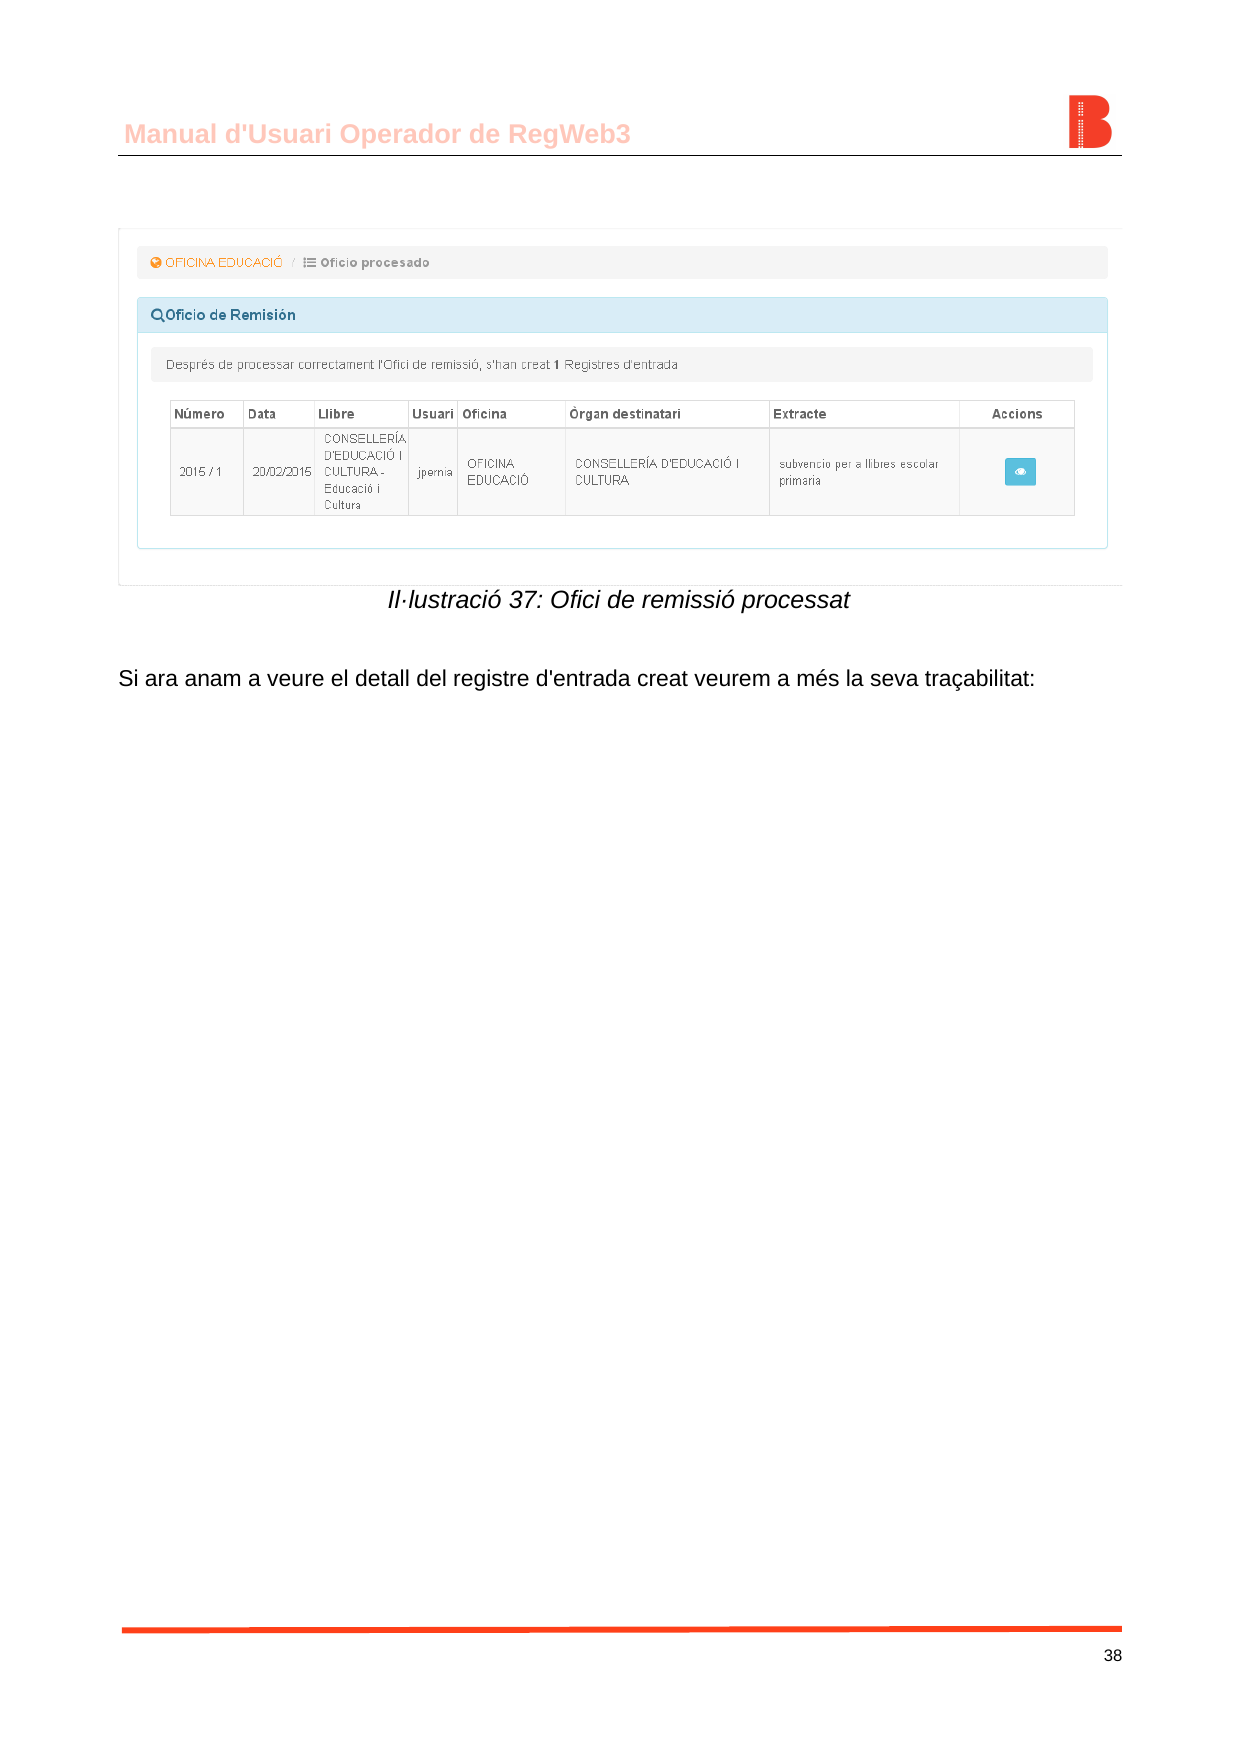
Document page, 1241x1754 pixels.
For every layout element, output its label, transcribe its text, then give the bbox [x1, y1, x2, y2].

text Il·lustració 37: Ofici de remissió processat [118, 586, 1122, 614]
picture [118, 228, 1123, 586]
text Si ara anam a veure el detall del registre d'entrada creat veurem a més la seva traçabilitat: [118, 665, 1122, 692]
picture [1063, 94, 1117, 150]
